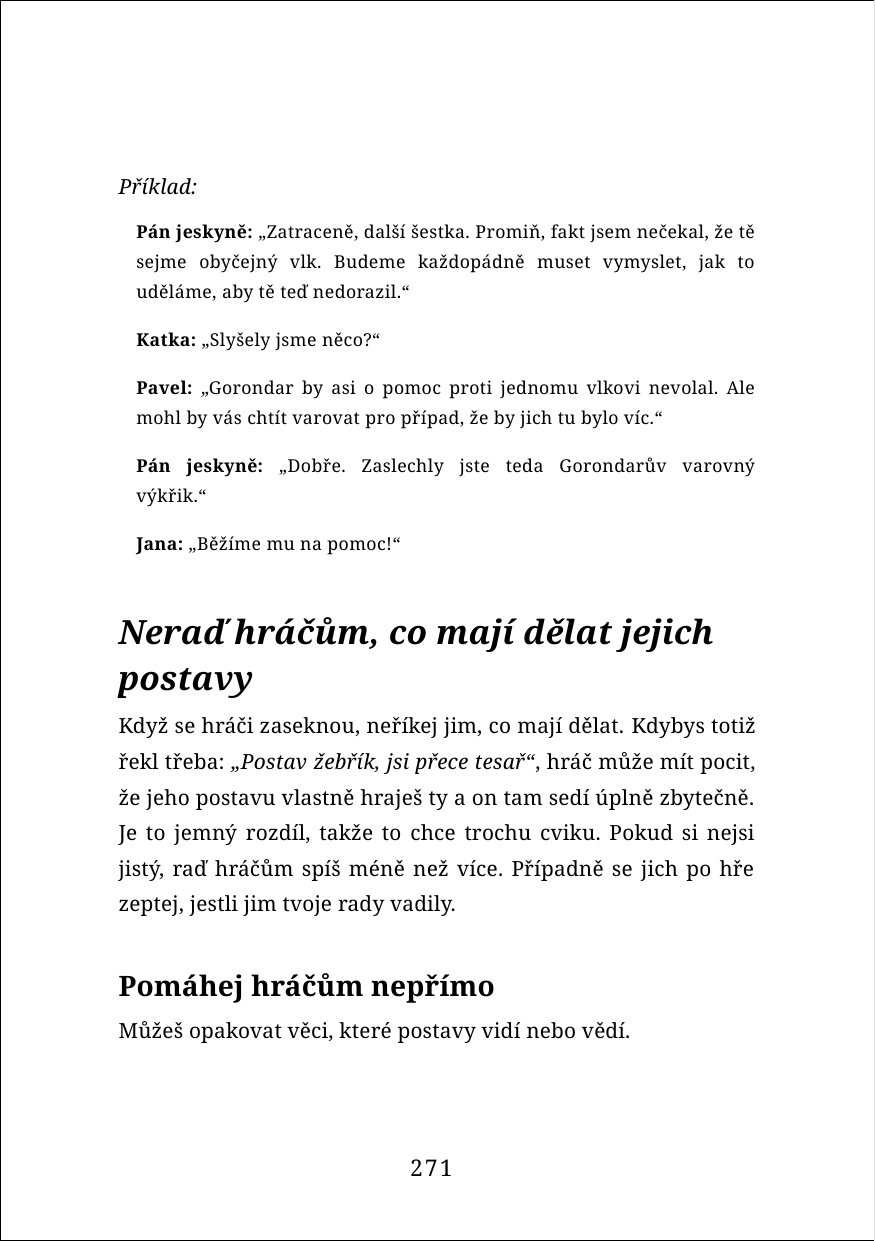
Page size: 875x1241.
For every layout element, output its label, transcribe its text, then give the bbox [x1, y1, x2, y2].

text Katka: „Slyšely jsme něco?“ [136, 327, 756, 352]
subtitle Neraď hráčům, co mají dělat jejich postavy [118, 609, 756, 700]
text Pán jeskyně: „Dobře. Zaslechly jste teda Gorondarův varovný výkřik.“ [136, 453, 756, 508]
subtitle Pomáhej hráčům nepřímo [118, 966, 756, 1004]
text Jana: „Běžíme mu na pomoc!“ [136, 532, 756, 556]
text Příklad: [118, 172, 756, 200]
text Pán jeskyně: „Zatraceně, další šestka. Promiň, fakt jsem nečekal, že tě sejme obyčejný vlk. Budeme každopádně muset vymyslet, jak to uděláme, aby tě teď nedorazil.“ [136, 219, 756, 304]
text Pavel: „Gorondar by asi o pomoc proti jednomu vlkovi nevolal. Ale mohl by vás chtít varovat pro případ, že by jich tu bylo víc.“ [136, 375, 756, 430]
text Můžeš opakovat věci, které postavy vidí nebo vědí. [118, 1016, 756, 1045]
text Když se hráči zaseknou, neříkej jim, co mají dělat. Kdybys totiž řekl třeba: „Postav žebřík, jsi přece tesař“, hráč může mít pocit, že jeho postavu vlastně hraješ ty a on tam sedí úplně zbytečně. Je to jemný rozdíl, takže to chce trochu cviku. Pokud si nejsi jistý, raď hráčům spíš méně než více. Případně se jich po hře zeptej, jestli jim tvoje rady vadily. [118, 712, 756, 918]
